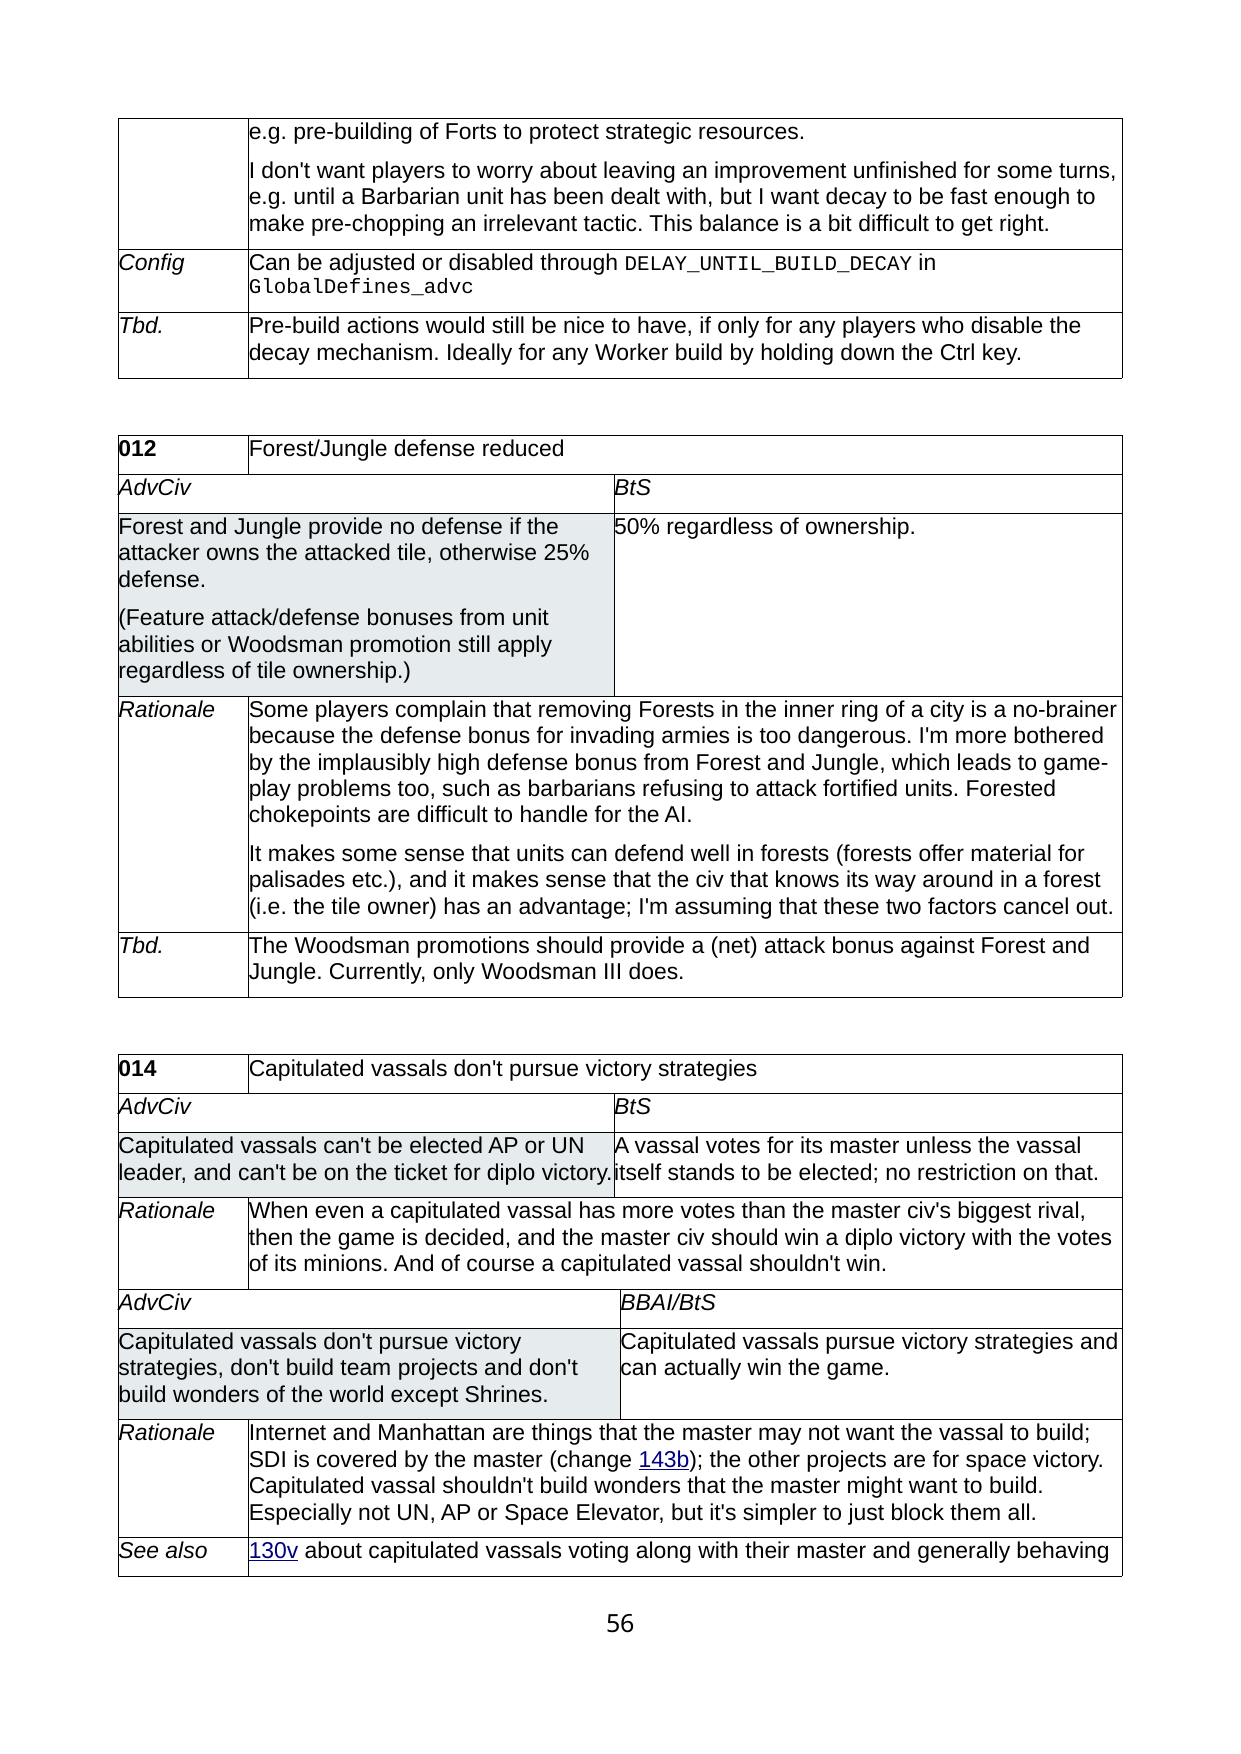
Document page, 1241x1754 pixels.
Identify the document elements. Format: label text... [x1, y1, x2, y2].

table_cell A vassal votes for its master unless the vassal itself stands to be elected; no restriction on that. [615, 1133, 1122, 1197]
table_cell The Woodsman promotions should provide a (net) attack bonus against Forest and Jungle. Currently, only Woodsman III does. [249, 933, 1122, 997]
table_cell Rationale [119, 1420, 248, 1537]
table_cell AdvCiv [119, 475, 614, 513]
table_cell Rationale [119, 697, 248, 932]
table_cell Capitulated vassals pursue victory strategies and can actually win the game. [621, 1329, 1122, 1419]
table_cell Some players complain that removing Forests in the inner ring of a city is a no-brainer because the defense bonus for invading armies is too dangerous. I'm more bothered by the implausibly high defense bonus from Forest and Jungle, which leads to game­play problems too, such as barbarians refusing to attack fortified units. Forested chokepoints are difficult to handle for the AI. It makes some sense that units can defend well in forests (forests offer material for palisades etc.), and it makes sense that the civ that knows its way around in a forest (i.e. the tile owner) has an advantage; I'm assuming that these two factors cancel out. [249, 697, 1122, 932]
table_cell BtS [615, 1094, 1122, 1132]
table_cell Internet and Manhattan are things that the master may not want the vassal to build; SDI is covered by the master (change 143b); the other projects are for space victory. Capitulated vassal shouldn't build wonders that the master might want to build. Especially not UN, AP or Space Elevator, but it's simpler to just block them all. [249, 1420, 1122, 1537]
table_cell Config [119, 250, 248, 312]
table_cell [119, 119, 248, 248]
table_header 012 [119, 436, 248, 474]
table_header 014 [119, 1055, 248, 1093]
table_cell Forest and Jungle provide no defense if the attacker owns the attacked tile, otherwise 25% defense. (Feature attack/defense bonuses from unit abilities or Woodsman promotion still apply regardless of tile ownership.) [119, 514, 614, 696]
table_cell Capitulated vassals don't pursue victory strategies, don't build team projects and don't build wonders of the world except Shrines. [119, 1329, 620, 1419]
table_cell Tbd. [119, 313, 248, 377]
table_cell BBAI/BtS [621, 1290, 1122, 1328]
table_cell Tbd. [119, 933, 248, 997]
table_cell AdvCiv [119, 1094, 614, 1132]
table_cell Can be adjusted or disabled through DELAY_UNTIL_BUILD_DECAY in GlobalDefines_advc [249, 250, 1122, 312]
table_cell 50% regardless of ownership. [615, 514, 1122, 696]
table_cell Pre-build actions would still be nice to have, if only for any players who disable the decay mechanism. Ideally for any Worker build by holding down the Ctrl key. [249, 313, 1122, 377]
table_header Forest/Jungle defense reduced [249, 436, 1122, 474]
table_cell Capitulated vassals can't be elected AP or UN leader, and can't be on the ticket for diplo victory. [119, 1133, 614, 1197]
table_cell BtS [615, 475, 1122, 513]
table_cell Rationale [119, 1198, 248, 1289]
table_cell When even a capitulated vassal has more votes than the master civ's biggest rival, then the game is decided, and the master civ should win a diplo victory with the votes of its minions. And of course a capitulated vassal shouldn't win. [249, 1198, 1122, 1289]
table_cell AdvCiv [119, 1290, 620, 1328]
table_cell See also [119, 1538, 248, 1576]
table_cell 130v about capitulated vassals voting along with their master and generally behaving [249, 1538, 1122, 1576]
table_header Capitulated vassals don't pursue victory strategies [249, 1055, 1122, 1093]
table_cell e.g. pre-building of Forts to protect strategic resources. I don't want players to worry about leaving an improvement unfinished for some turns, e.g. until a Barbarian unit has been dealt with, but I want decay to be fast enough to make pre-chopping an irrelevant tactic. This balance is a bit difficult to get right. [249, 119, 1122, 248]
